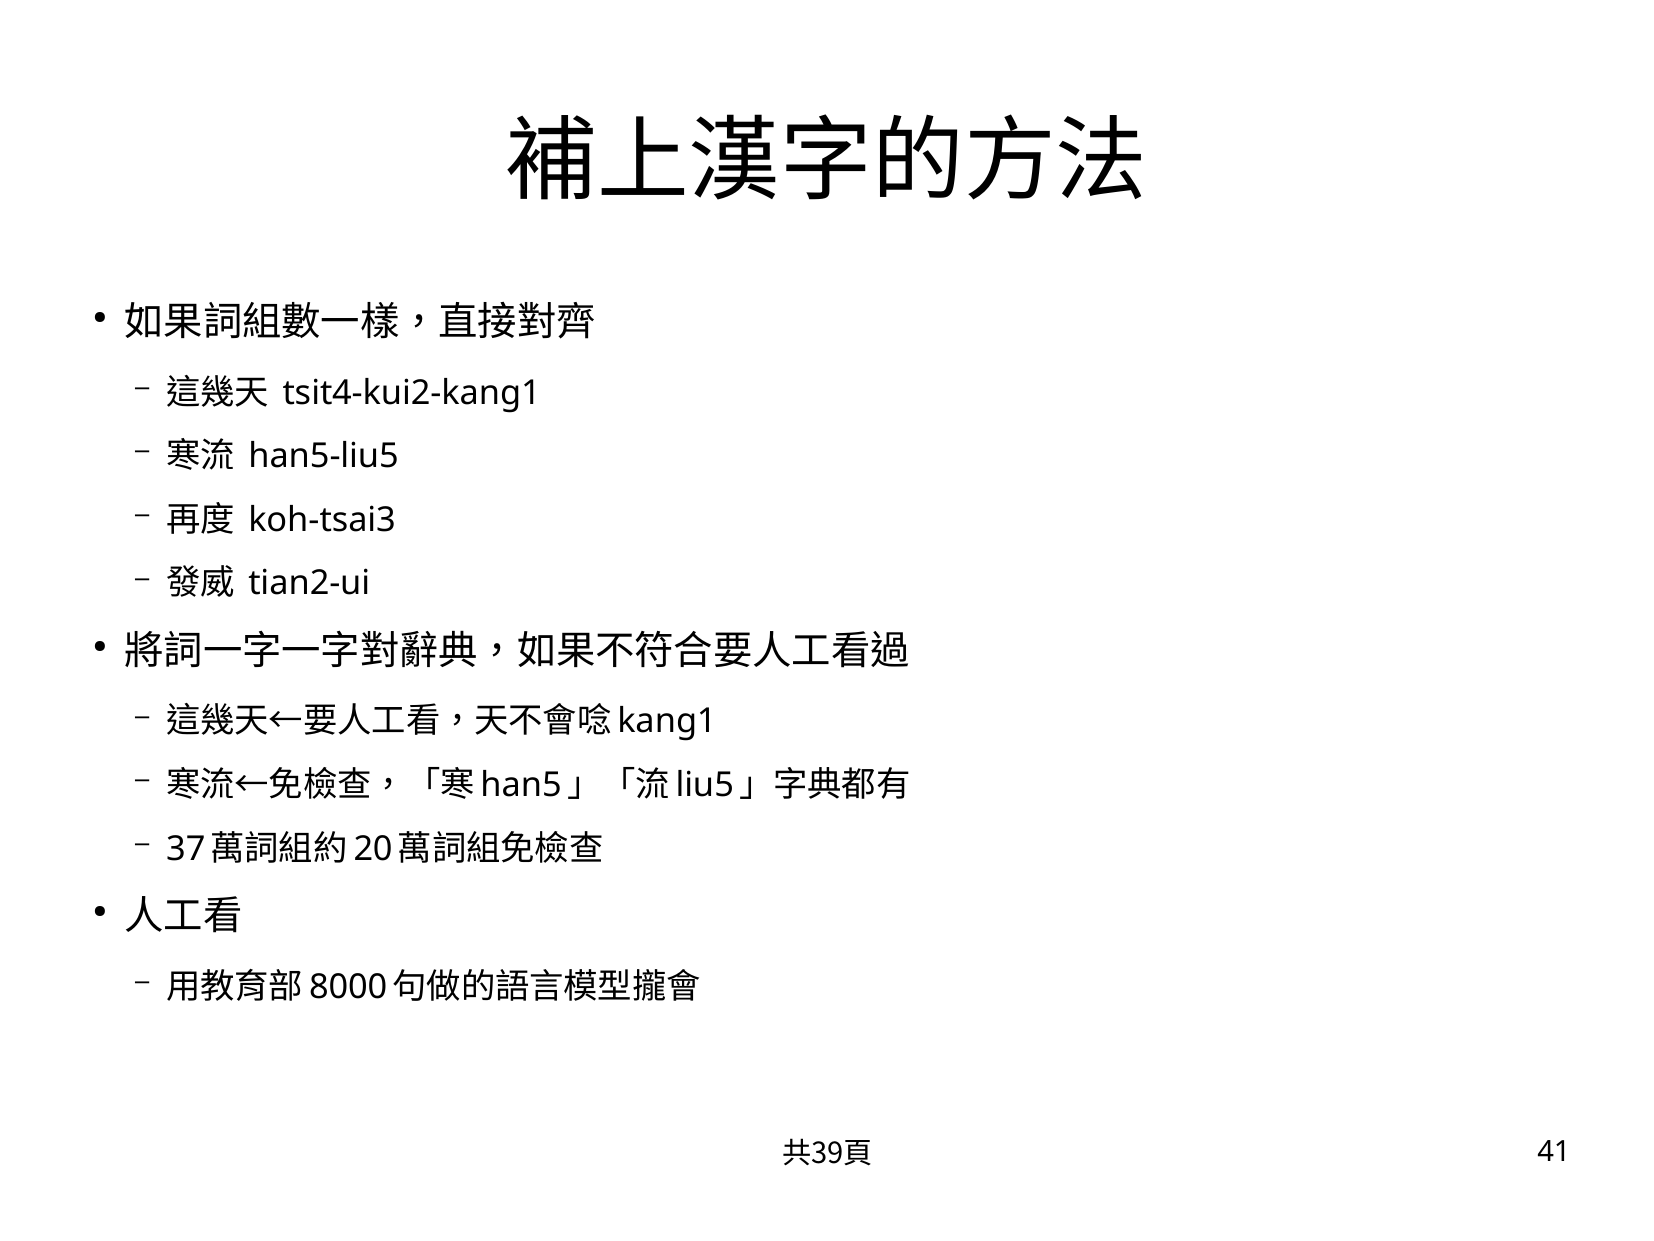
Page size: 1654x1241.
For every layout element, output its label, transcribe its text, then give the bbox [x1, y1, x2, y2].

list 如果詞組數一樣，直接對齊 這幾天 tsit4-kui2-kang1 寒流 han5-liu5 再度 koh-tsai3 發威 tian2-ui 將詞一字一字對辭典，如果不符合要人工看過 這幾天←要人工看，天不會唸kang1 寒流←免檢查，「寒han5」「流liu5」字典都有 37萬詞組約20萬詞組免檢查 人工看 用教育部8000句做的語言模型攏會 [82, 290, 1538, 1010]
title 補上漢字的方法 [82, 49, 1571, 257]
